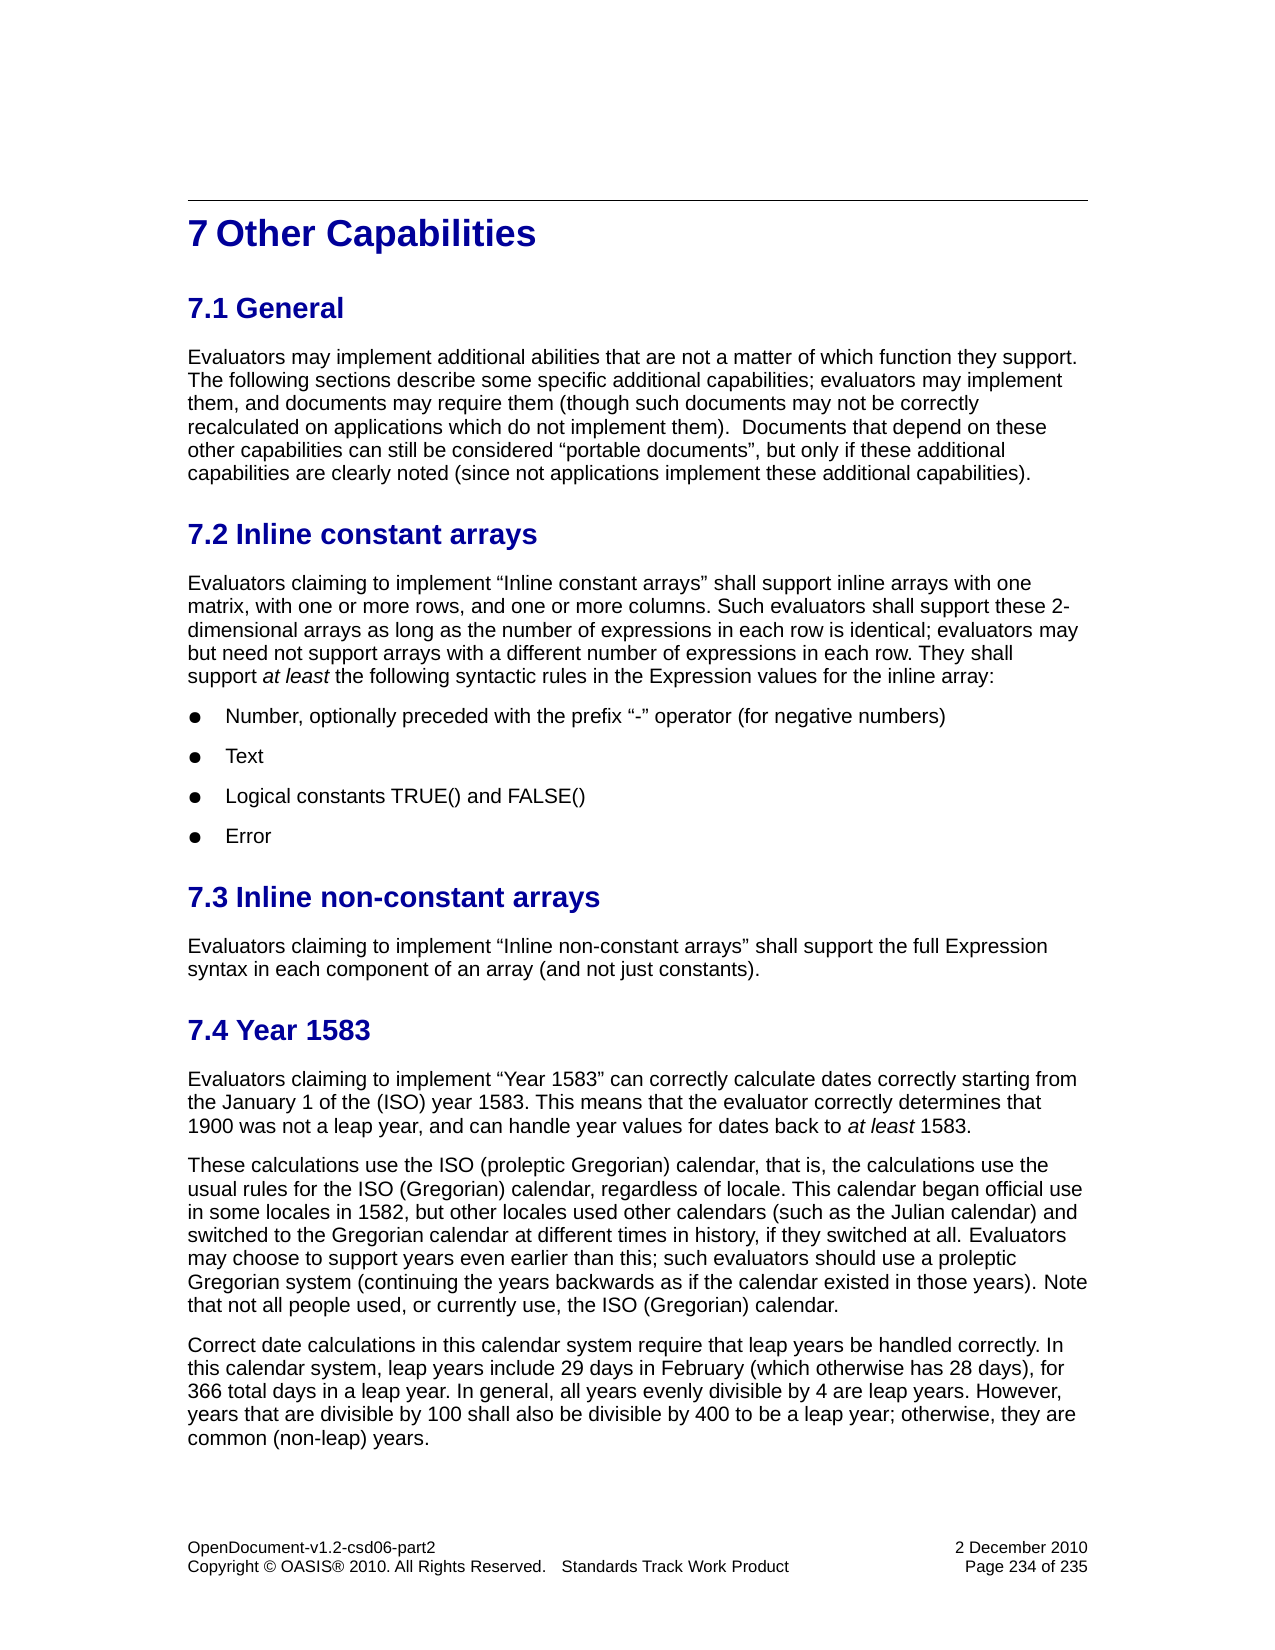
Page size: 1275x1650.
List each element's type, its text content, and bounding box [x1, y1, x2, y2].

list Logical constants TRUE() and FALSE() [187, 784, 1088, 808]
subtitle General [187, 292, 1088, 325]
list Number, optionally preceded with the prefix “-” operator (for negative numbers) [187, 705, 1088, 728]
list Error [187, 824, 1088, 848]
text Evaluators claiming to implement “Year 1583” can correctly calculate dates correctly starting from the January 1 of the (ISO) year 1583. This means that the evaluator correctly determines that 1900 was not a leap year, and can handle year values for dates back to at least 1583. [187, 1068, 1088, 1137]
subtitle Inline constant arrays [187, 518, 1088, 551]
subtitle Year 1583 [187, 1014, 1088, 1047]
subtitle Inline non-constant arrays [187, 881, 1088, 914]
text Evaluators claiming to implement “Inline constant arrays” shall support inline arrays with one matrix, with one or more rows, and one or more columns. Such evaluators shall support these 2-dimensional arrays as long as the number of expressions in each row is identical; evaluators may but need not support arrays with a different number of expressions in each row. They shall support at least the following syntactic rules in the Expression values for the inline array: [187, 572, 1088, 688]
text Evaluators may implement additional abilities that are not a matter of which function they support. The following sections describe some specific additional capabilities; evaluators may implement them, and documents may require them (though such documents may not be correctly recalculated on applications which do not implement them). Documents that depend on these other capabilities can still be considered “portable documents”, but only if these additional capabilities are clearly noted (since not applications implement these additional capabilities). [187, 346, 1088, 485]
text Evaluators claiming to implement “Inline non-constant arrays” shall support the full Expression syntax in each component of an array (and not just constants). [187, 934, 1088, 981]
text These calculations use the ISO (proleptic Gregorian) calendar, that is, the calculations use the usual rules for the ISO (Gregorian) calendar, regardless of locale. This calendar began official use in some locales in 1582, but other locales used other calendars (such as the Julian calendar) and switched to the Gregorian calendar at different times in history, if they switched at all. Evaluators may choose to support years even earlier than this; such evaluators should use a proleptic Gregorian system (continuing the years backwards as if the calendar existed in those years). Note that not all people used, or currently use, the ISO (Gregorian) calendar. [187, 1154, 1088, 1317]
text Correct date calculations in this calendar system require that leap years be handled correctly. In this calendar system, leap years include 29 days in February (which otherwise has 28 days), for 366 total days in a leap year. In general, all years evenly divisible by 4 are leap years. However, years that are divisible by 100 shall also be divisible by 400 to be a leap year; otherwise, they are common (non-leap) years. [187, 1333, 1088, 1449]
list Text [187, 744, 1088, 768]
subtitle Other Capabilities [187, 201, 1088, 254]
